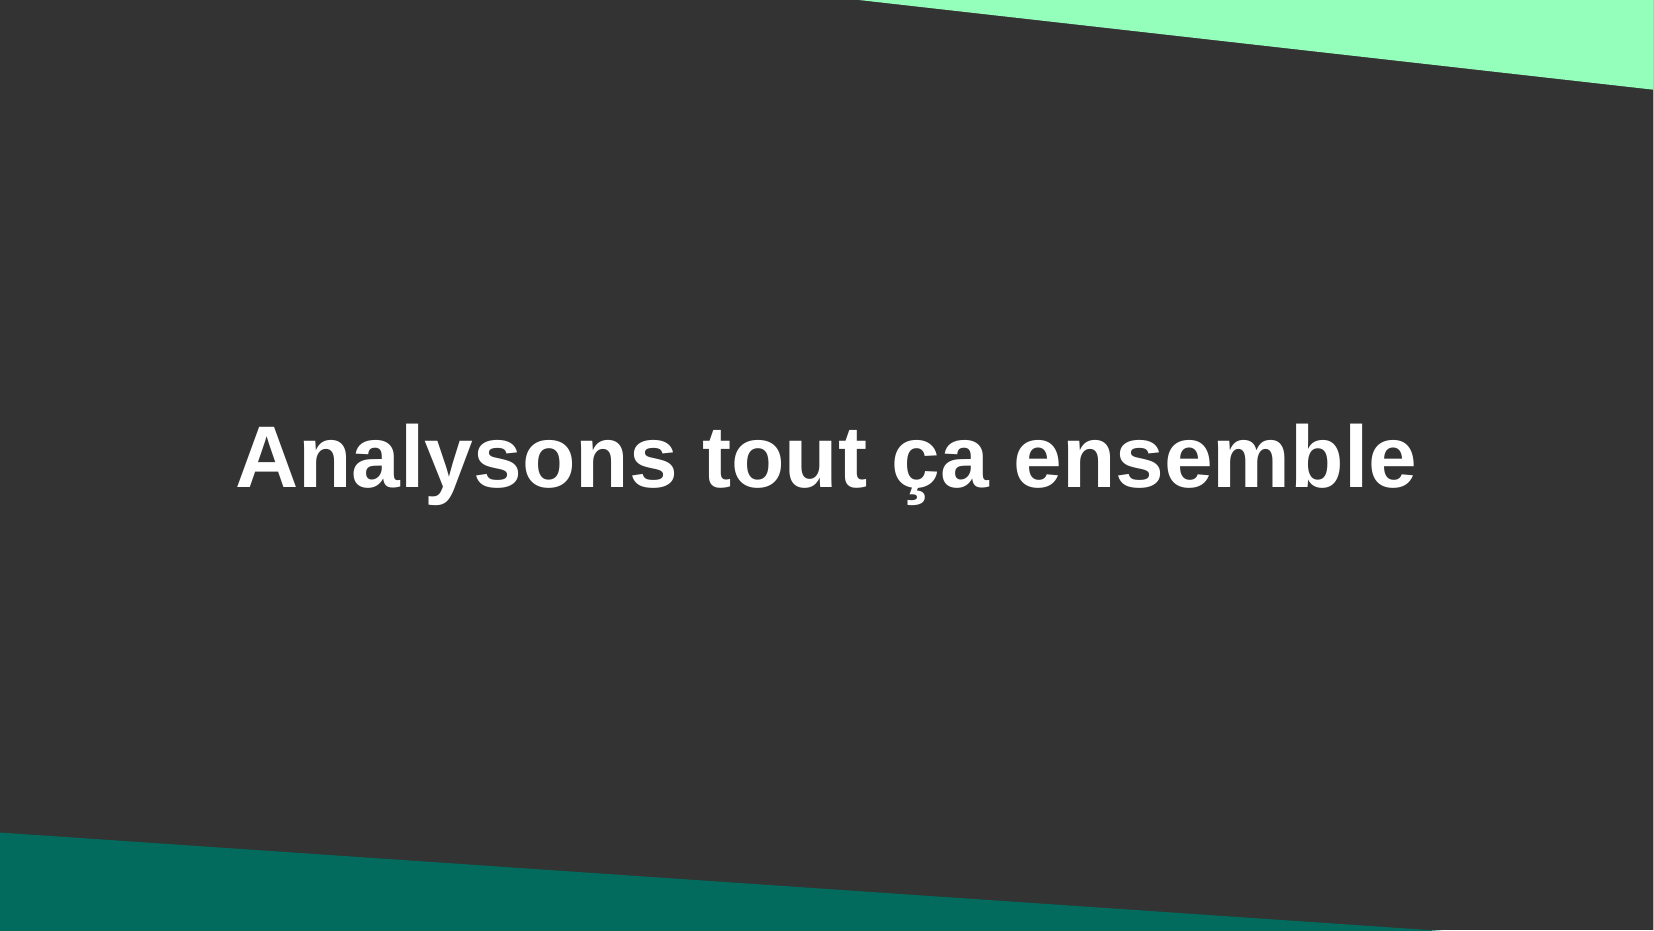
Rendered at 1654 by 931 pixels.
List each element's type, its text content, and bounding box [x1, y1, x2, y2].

title Analysons tout ça ensemble [31, 408, 1622, 523]
text_box [858, 0, 1654, 90]
